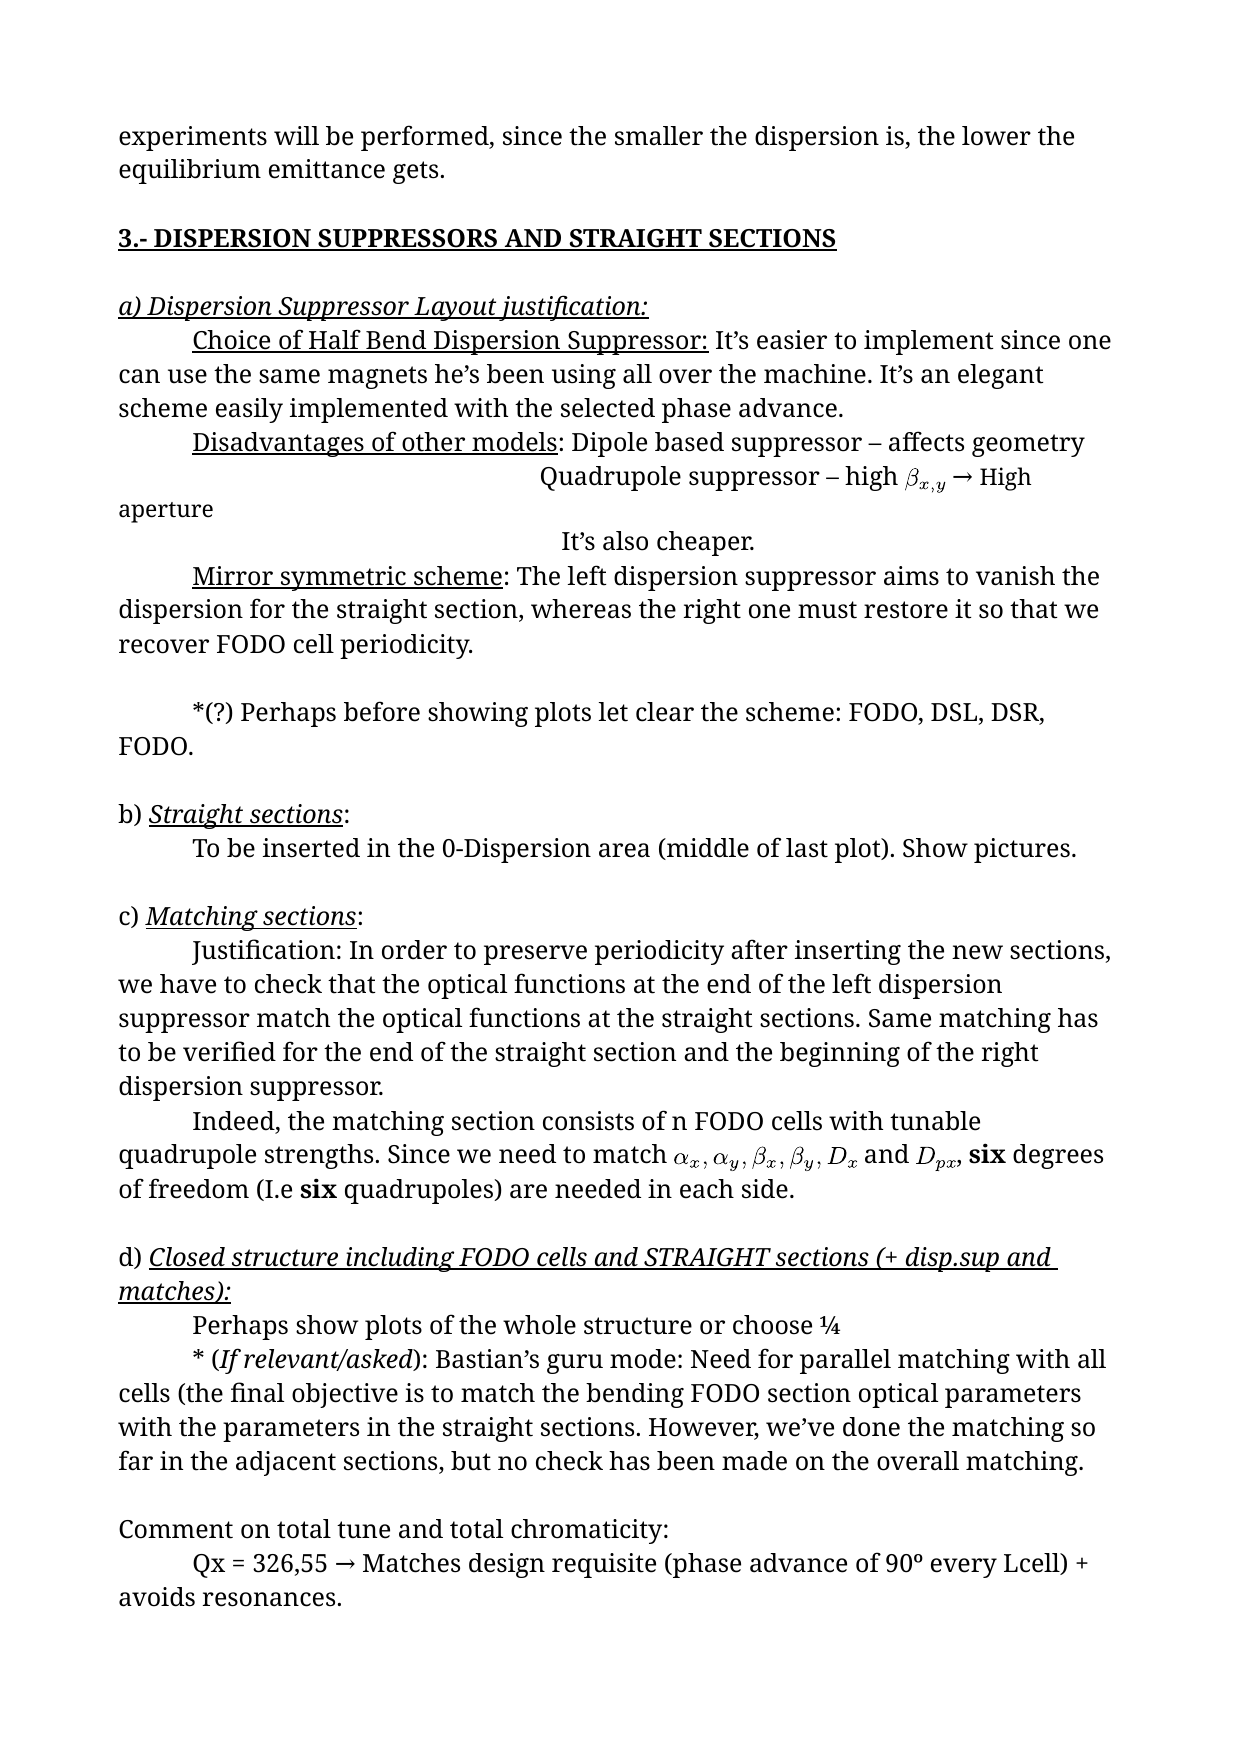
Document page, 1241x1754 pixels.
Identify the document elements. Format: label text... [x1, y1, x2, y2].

text a) Dispersion Suppressor Layout justification: [118, 288, 1122, 322]
text *(?) Perhaps before showing plots let clear the scheme: FODO, DSL, DSR, FODO. [118, 694, 1122, 762]
text Mirror symmetric scheme: The left dispersion suppressor aims to vanish the dispersion for the straight section, whereas the right one must restore it so that we recover FODO cell periodicity. [118, 558, 1122, 660]
text d) Closed structure including FODO cells and STRAIGHT sections (+ disp.sup and matches): [118, 1239, 1122, 1307]
text Indeed, the matching section consists of n FODO cells with tunable quadrupole strengths. Since we need to match and , six degrees of freedom (I.e six quadrupoles) are needed in each side. [118, 1103, 1122, 1205]
text Comment on total tune and total chromaticity: [118, 1512, 1122, 1546]
text Quadrupole suppressor – high → High aperture [118, 459, 1122, 524]
text Disadvantages of other models: Dipole based suppressor – affects geometry [118, 425, 1122, 459]
text experiments will be performed, since the smaller the dispersion is, the lower the equilibrium emittance gets. [118, 118, 1122, 186]
text c) Matching sections: Justification: In order to preserve periodicity after inserting the new sections, we have to check that the optical functions at the end of the left dispersion suppressor match the optical functions at the straight sections. Same matching has to be verified for the end of the straight section and the beginning of the right dispersion suppressor. [118, 899, 1122, 1103]
text It’s also cheaper. [118, 524, 1122, 558]
text b) Straight sections: [118, 797, 1122, 831]
text Qx = 326,55 → Matches design requisite (phase advance of 90º every Lcell) + avoids resonances. [118, 1546, 1122, 1614]
text Perhaps show plots of the whole structure or choose ¼ [118, 1307, 1122, 1342]
text 3.- DISPERSION SUPPRESSORS AND STRAIGHT SECTIONS [118, 220, 1122, 254]
text * (If relevant/asked): Bastian’s guru mode: Need for parallel matching with all cells (the final objective is to match the bending FODO section optical parameters with the parameters in the straight sections. However, we’ve done the matching so far in the adjacent sections, but no check has been made on the overall matching. [118, 1342, 1122, 1478]
text Choice of Half Bend Dispersion Suppressor: It’s easier to implement since one can use the same magnets he’s been using all over the machine. It’s an elegant scheme easily implemented with the selected phase advance. [118, 322, 1122, 425]
text To be inserted in the 0-Dispersion area (middle of last plot). Show pictures. [118, 831, 1122, 865]
